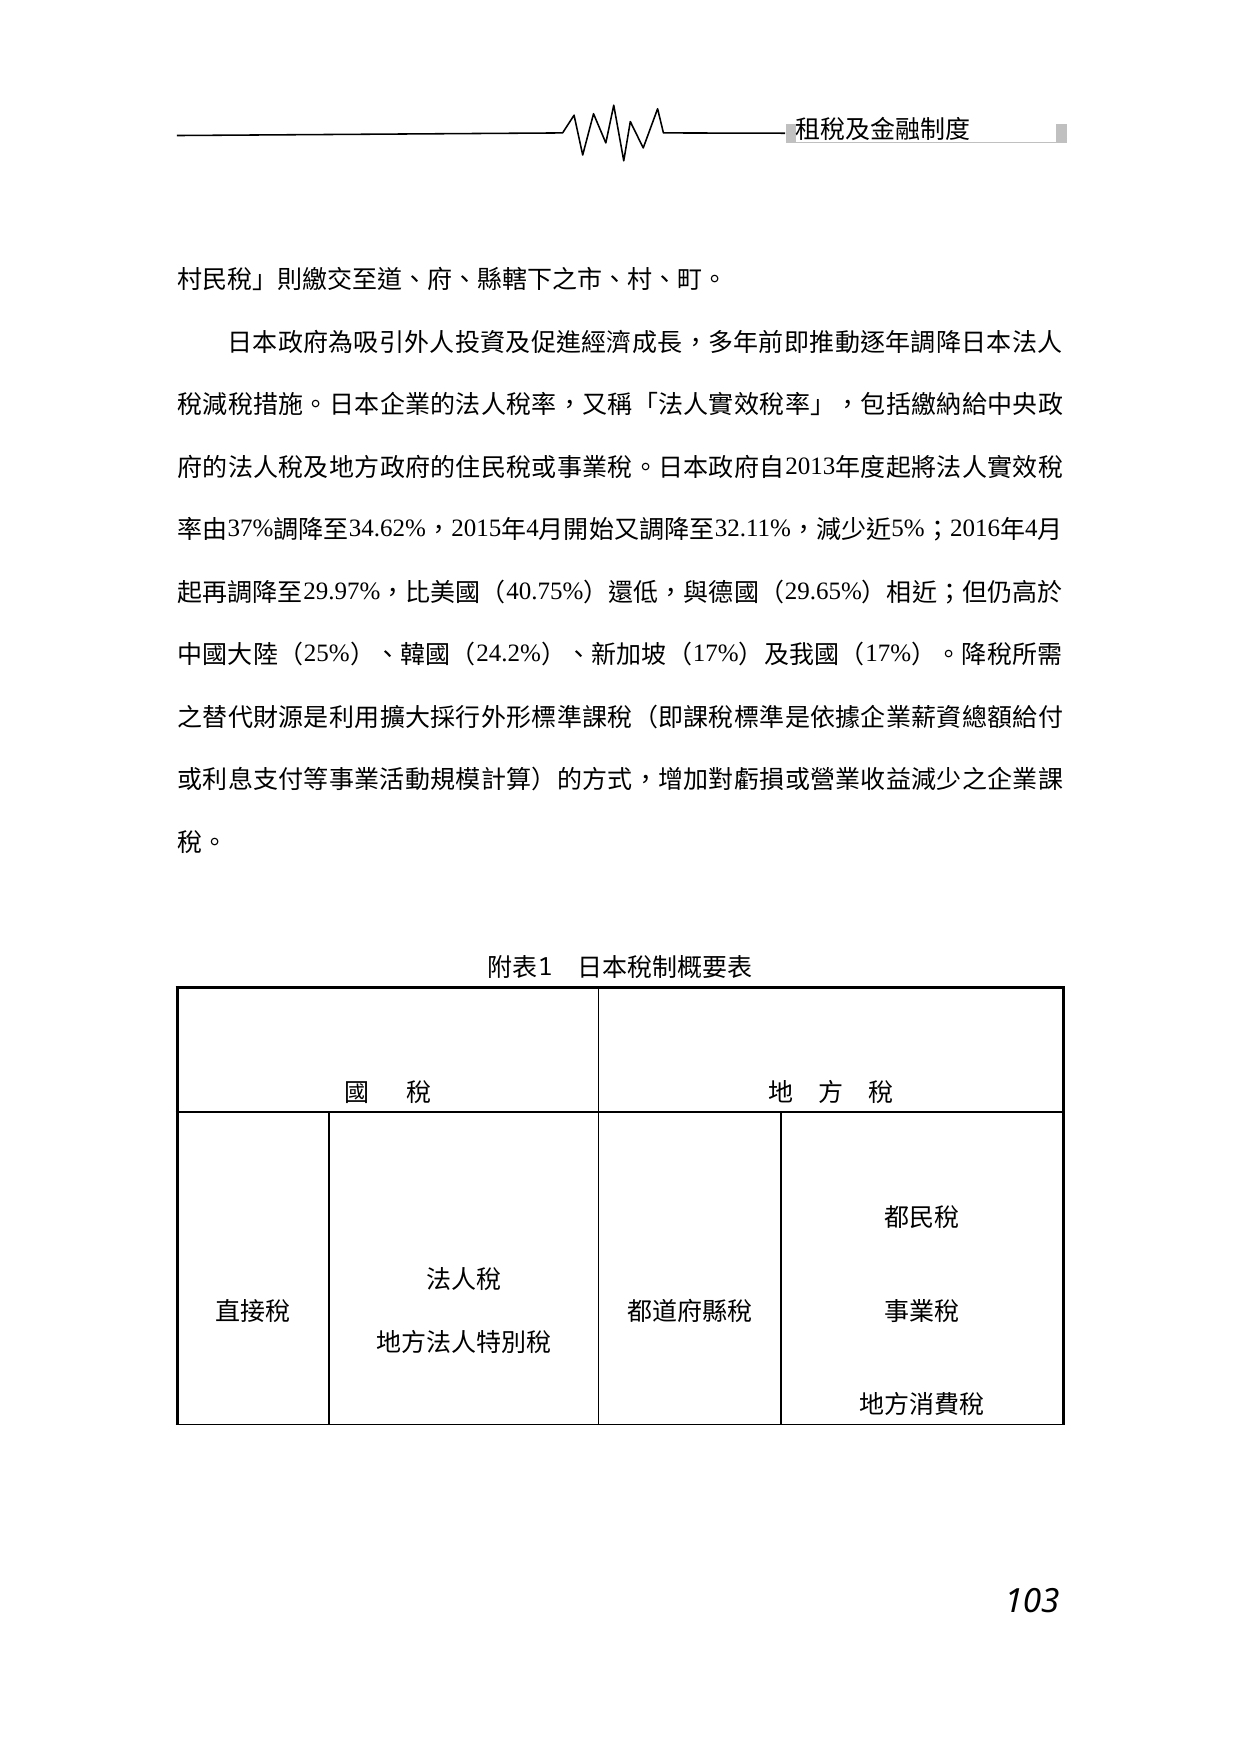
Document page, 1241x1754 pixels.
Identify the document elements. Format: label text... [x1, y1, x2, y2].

table_cell 都民稅 事業稅 地方消費稅 [782, 1113, 1062, 1424]
table_header 國 稅 [179, 989, 598, 1111]
table_cell 法人稅 地方法人特別稅 [330, 1113, 598, 1424]
text 附表1 日本稅制概要表 [177, 924, 1063, 986]
table_header 地 方 稅 [599, 989, 1062, 1111]
table_cell 都道府縣稅 [599, 1113, 780, 1424]
text 日本政府為吸引外人投資及促進經濟成長，多年前即推動逐年調降日本法人稅減稅措施。日本企業的法人稅率，又稱「法人實效稅率」，包括繳納給中央政府的法人稅及地方政府的住民稅或事業稅。日本政府自2013年度起將法人實效稅率由37%調降至34.62%，2015年4月開始又調降至32.11%，減少近5%；2016年4月起再調降至29.97%，比美國（40.75%）還低，與德國（29.65%）相近；但仍高於中國大陸（25%）、韓國（24.2%）、新加坡（17%）及我國（17%）。降稅所需之替代財源是利用擴大採行外形標準課稅（即課稅標準是依據企業薪資總額給付或利息支付等事業活動規模計算）的方式，增加對虧損或營業收益減少之企業課稅。 [177, 299, 1063, 861]
table_cell 直接稅 [179, 1113, 328, 1424]
text 村民稅」則繳交至道、府、縣轄下之市、村、町。 [177, 236, 1063, 299]
